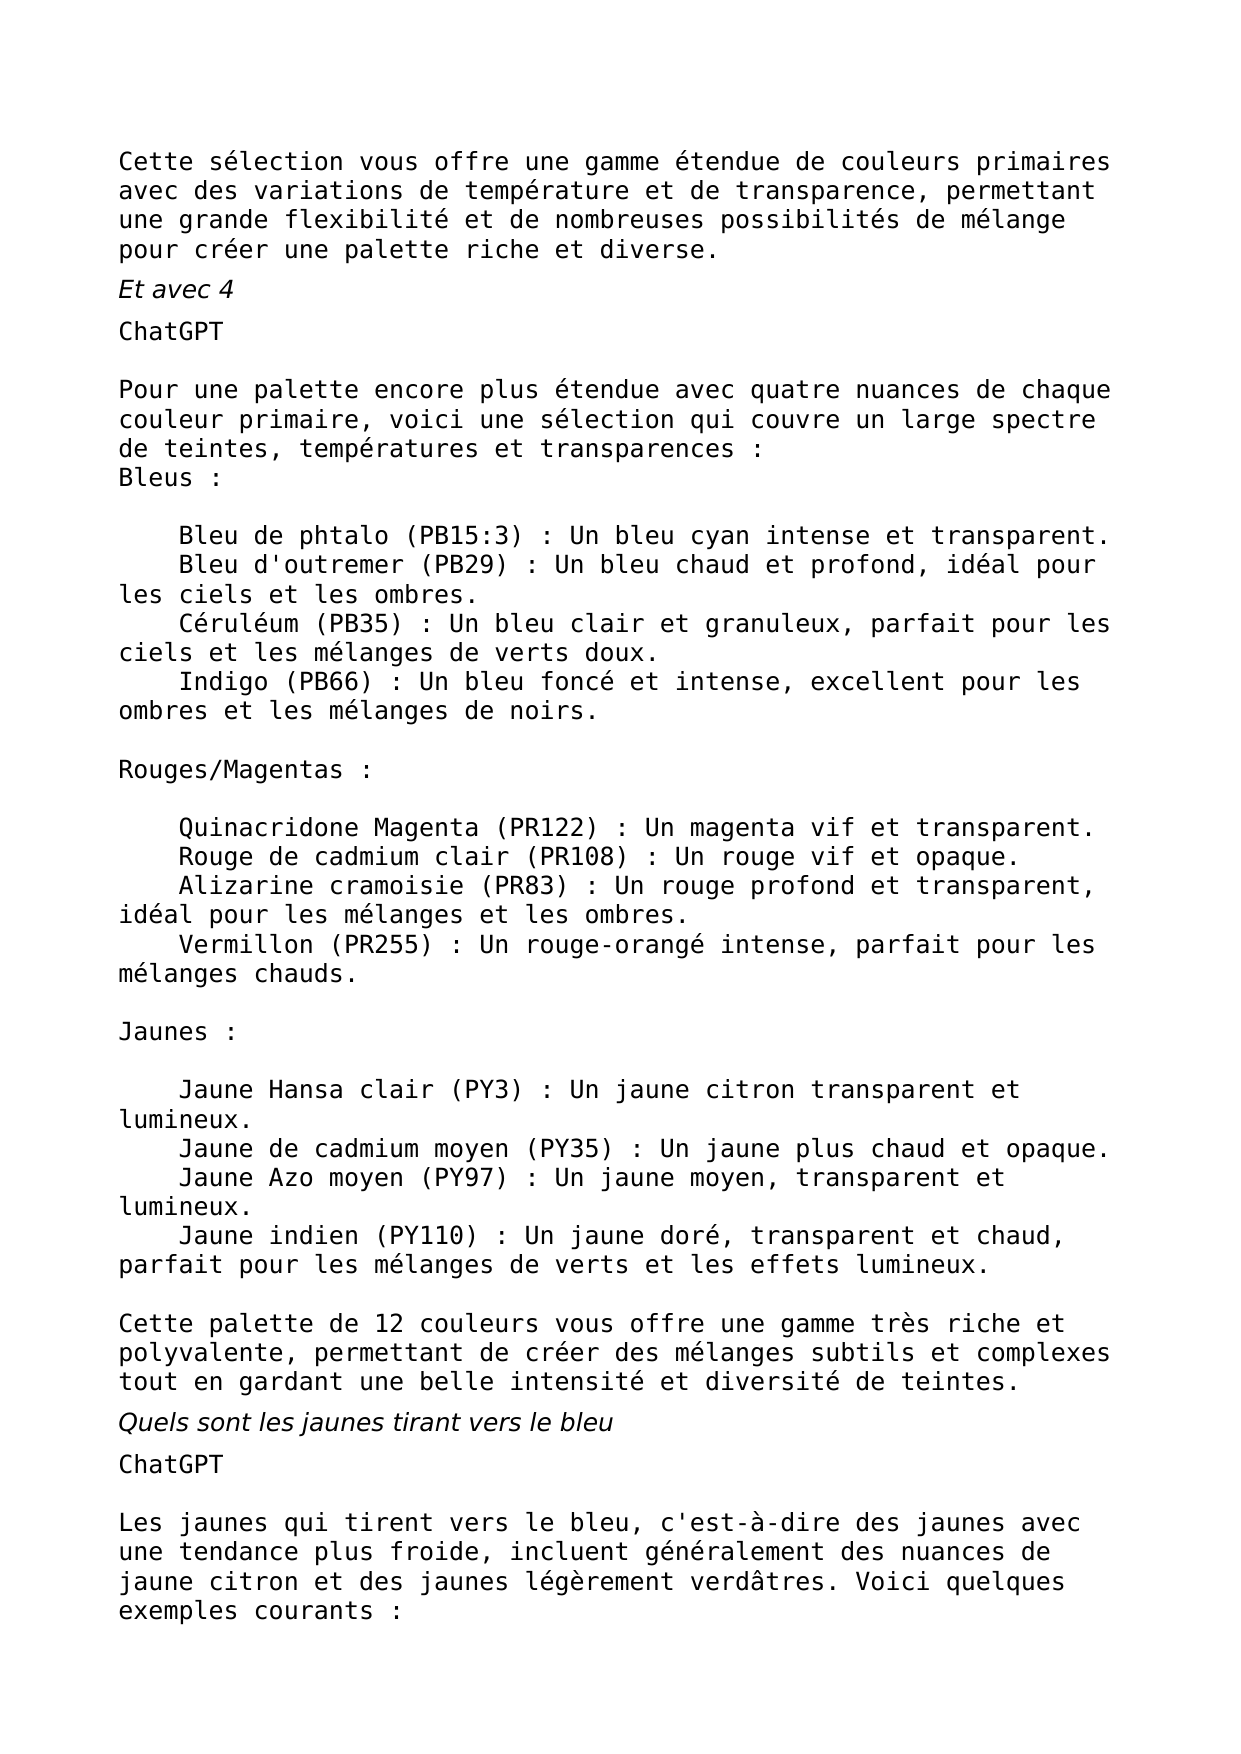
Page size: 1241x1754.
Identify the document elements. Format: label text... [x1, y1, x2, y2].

text ChatGPT Les jaunes qui tirent vers le bleu, c'est-à-dire des jaunes avec une tendance plus froide, incluent généralement des nuances de jaune citron et des jaunes légèrement verdâtres. Voici quelques exemples courants : [118, 1450, 1122, 1625]
text Cette sélection vous offre une gamme étendue de couleurs primaires avec des variations de température et de transparence, permettant une grande flexibilité et de nombreuses possibilités de mélange pour créer une palette riche et diverse. [118, 118, 1122, 264]
text Et avec 4 [118, 276, 1122, 305]
text ChatGPT Pour une palette encore plus étendue avec quatre nuances de chaque couleur primaire, voici une sélection qui couvre un large spectre de teintes, températures et transparences : Bleus : Bleu de phtalo (PB15:3) : Un bleu cyan intense et transparent. Bleu d'outremer (PB29) : Un bleu chaud et profond, idéal pour les ciels et les ombres. Céruléum (PB35) : Un bleu clair et granuleux, parfait pour les ciels et les mélanges de verts doux. Indigo (PB66) : Un bleu foncé et intense, excellent pour les ombres et les mélanges de noirs. Rouges/Magentas : Quinacridone Magenta (PR122) : Un magenta vif et transparent. Rouge de cadmium clair (PR108) : Un rouge vif et opaque. Alizarine cramoisie (PR83) : Un rouge profond et transparent, idéal pour les mélanges et les ombres. Vermillon (PR255) : Un rouge-orangé intense, parfait pour les mélanges chauds. Jaunes : Jaune Hansa clair (PY3) : Un jaune citron transparent et lumineux. Jaune de cadmium moyen (PY35) : Un jaune plus chaud et opaque. Jaune Azo moyen (PY97) : Un jaune moyen, transparent et lumineux. Jaune indien (PY110) : Un jaune doré, transparent et chaud, parfait pour les mélanges de verts et les effets lumineux. Cette palette de 12 couleurs vous offre une gamme très riche et polyvalente, permettant de créer des mélanges subtils et complexes tout en gardant une belle intensité et diversité de teintes. [118, 317, 1122, 1397]
text Quels sont les jaunes tirant vers le bleu [118, 1408, 1122, 1437]
